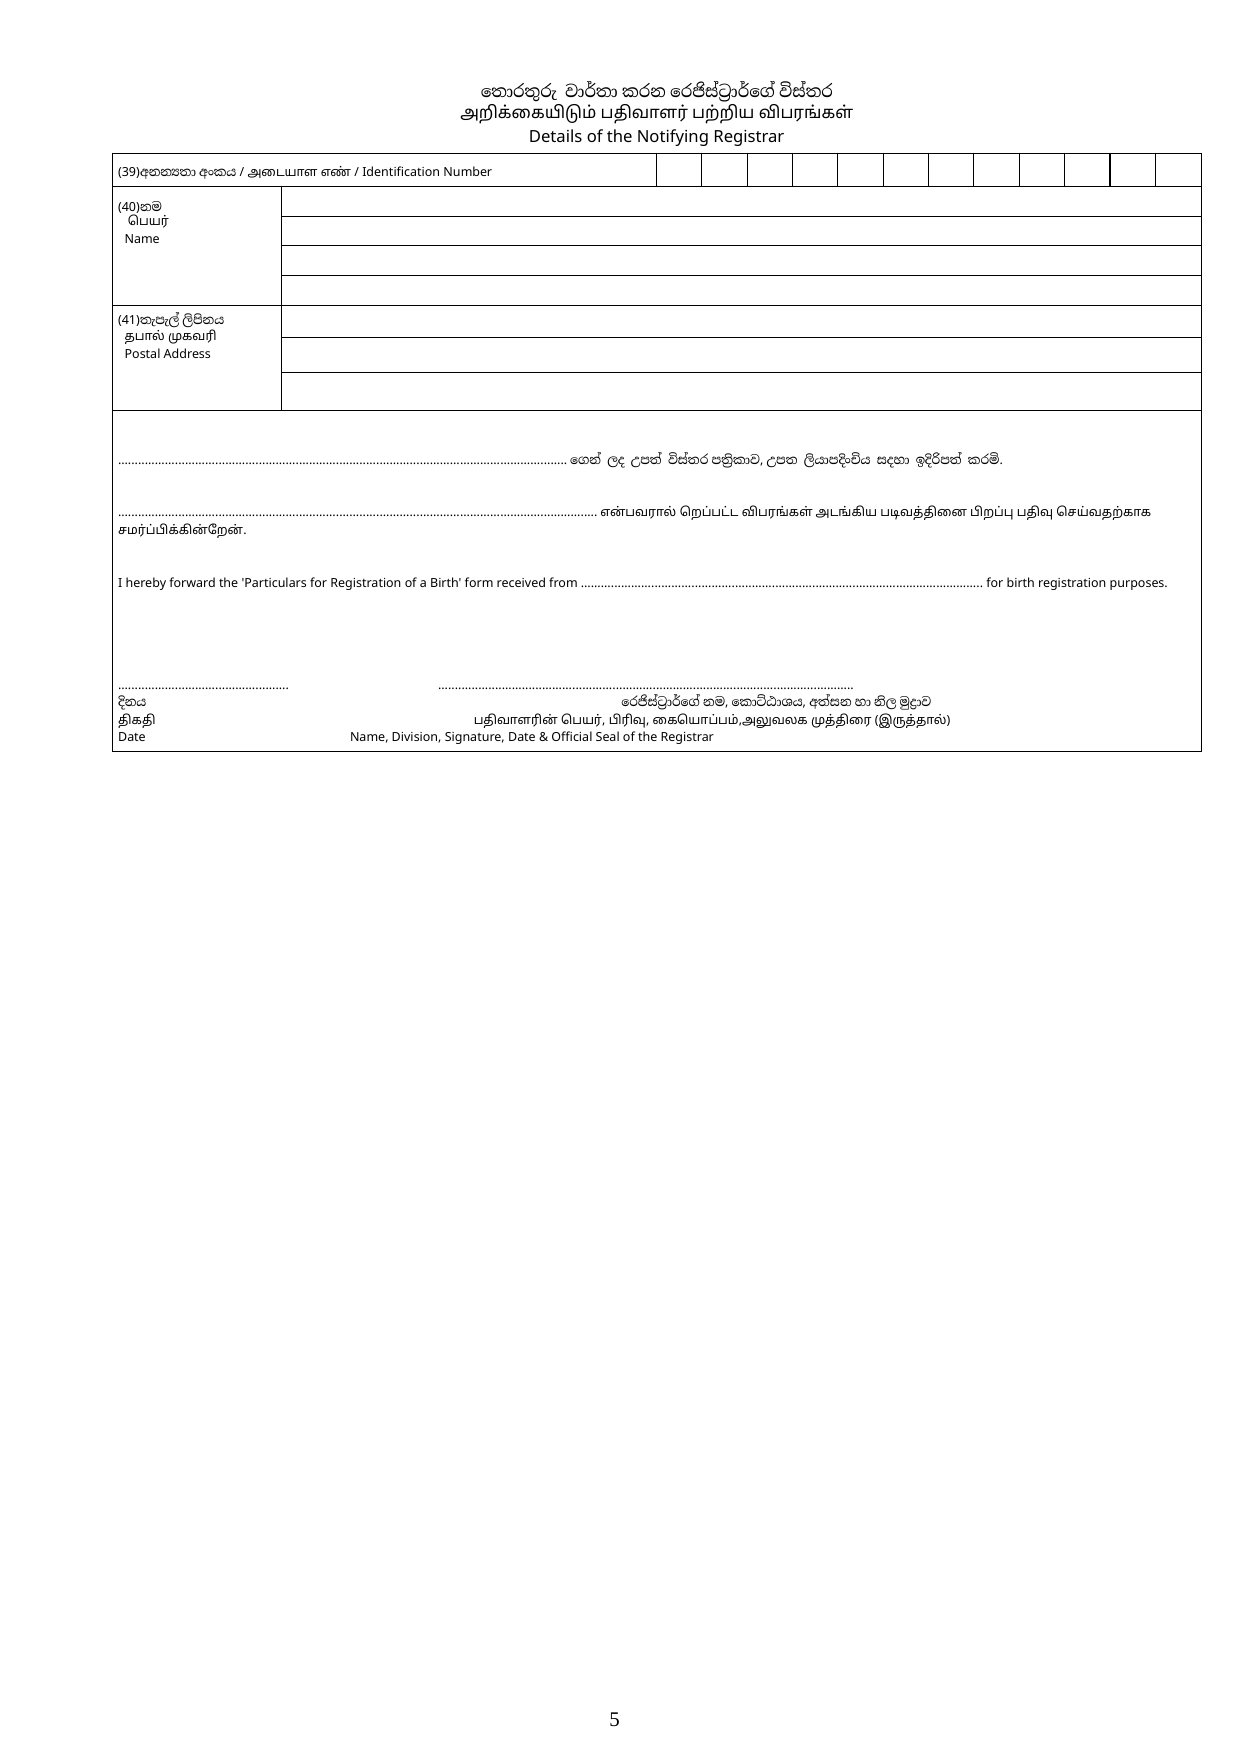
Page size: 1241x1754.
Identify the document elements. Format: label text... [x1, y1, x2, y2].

table_header තොරතුරු වාර්තා කරන රෙජිස්ට්‍රාර්ගේ විස්තර அறிக்கையிடும் பதிவாளர் பற்றிய விபரங்கள் Details of the Notifying Registrar [112, 75, 1201, 153]
table_cell [282, 373, 1201, 410]
table_cell [1111, 154, 1155, 186]
table_cell [1020, 154, 1064, 186]
table_cell [974, 154, 1019, 186]
table_cell [282, 338, 1201, 372]
table_cell (39)අනන්‍යතා අංකය / அடையாள எண் / Identification Number [113, 154, 656, 186]
table_cell [657, 154, 701, 186]
table_cell (40)නම பெயர் Name [113, 187, 281, 304]
table_cell [1156, 154, 1201, 186]
table_cell [793, 154, 837, 186]
table_cell (41)තැපැල් ලිපිනය தபால் முகவரி Postal Address [113, 306, 281, 410]
table_cell …................................................................................................................................... ගෙන් ලද උපත් විස්තර පත්‍රිකාව, උපත ලියාපදිංචිය සදහා ඉදිරිපත් කරමි. …............................................................................................................................................ என்பவரால் றெப்பட்ட விபரங்கள் அடங்கிய படிவத்தினை பிறப்பு பதிவு செய்வதற்காக சமர்ப்பிக்கின்றேன். I hereby forward the 'Particulars for Registration of a Birth' form received from …..................................................................................................................... for birth registration purposes. …................................................ ............................................................................................................................ දිනය රෙජිස්ට්‍රාර්ගේ නම, කොට්ඨාශය, අත්සන හා නිල මුද්‍රාව திகதி பதிவாளரின் பெயர், பிரிவு, கையொப்பம்,அலுவலக முத்திரை (இருத்தால்) Date Name, Division, Signature, Date & Official Seal of the Registrar [113, 411, 1201, 751]
table_cell [282, 276, 1201, 304]
table_cell [282, 217, 1201, 245]
table_cell [838, 154, 883, 186]
table_cell [748, 154, 792, 186]
table_cell [929, 154, 973, 186]
table_cell [282, 306, 1201, 337]
table_cell [282, 246, 1201, 275]
table_cell [884, 154, 928, 186]
table_cell [282, 187, 1201, 216]
table_cell [1065, 154, 1109, 186]
table_cell [702, 154, 747, 186]
